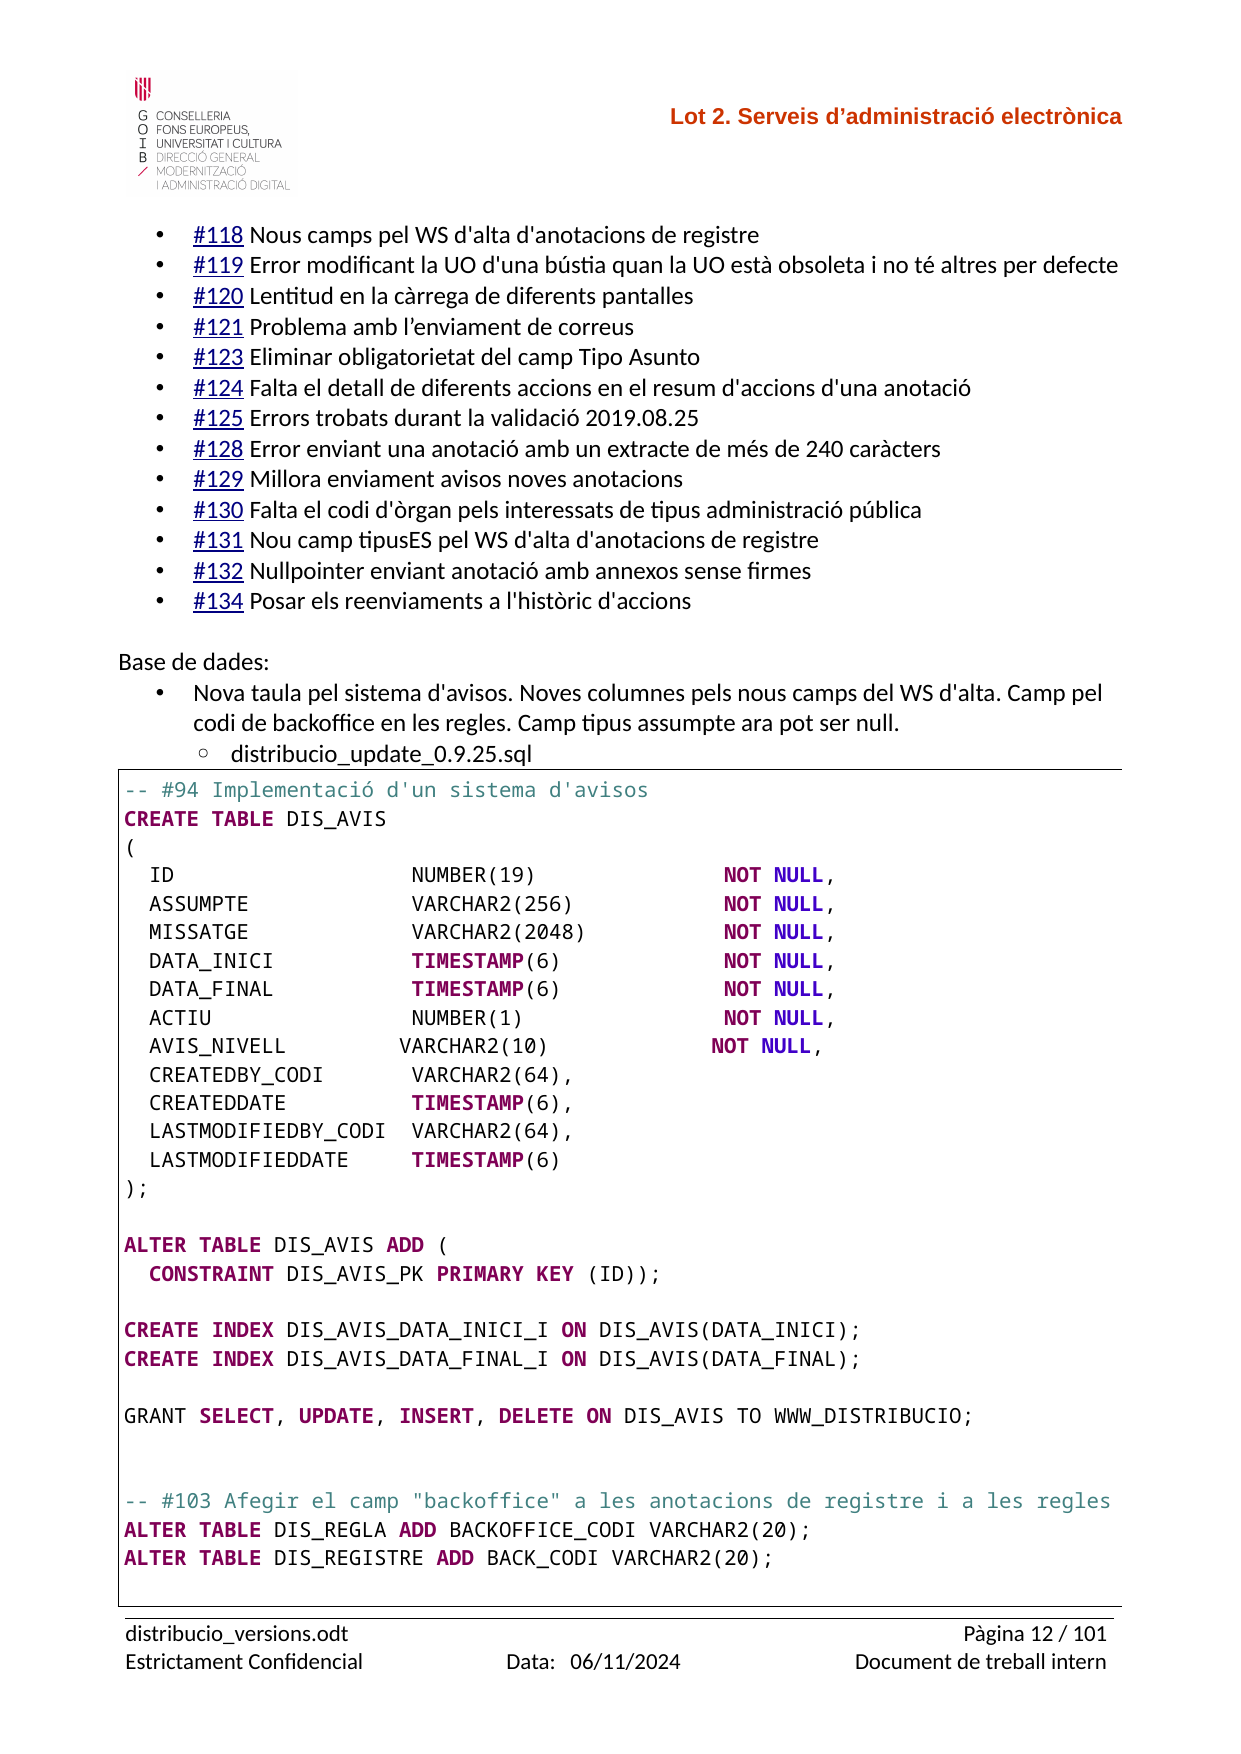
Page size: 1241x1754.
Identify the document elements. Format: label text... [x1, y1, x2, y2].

list #130 Falta el codi d'òrgan pels interessats de tipus administració pública [156, 494, 1122, 524]
list #121 Problema amb l’enviament de correus [156, 311, 1122, 341]
list #129 Millora enviament avisos noves anotacions [156, 463, 1122, 494]
list #134 Posar els reenviaments a l'històric d'accions [156, 585, 1122, 616]
list #132 Nullpointer enviant anotació amb annexos sense firmes [156, 555, 1122, 585]
list #118 Nous camps pel WS d'alta d'anotacions de registre [156, 219, 1122, 250]
list Nova taula pel sistema d'avisos. Noves columnes pels nous camps del WS d'alta. Camp pel codi de backoffice en les regles. Camp tipus assumpte ara pot ser null. [156, 677, 1122, 738]
table_header -- #94 Implementació d'un sistema d'avisos CREATE TABLE DIS_AVIS ( ID NUMBER(19) NOT NULL, ASSUMPTE VARCHAR2(256) NOT NULL, MISSATGE VARCHAR2(2048) NOT NULL, DATA_INICI TIMESTAMP(6) NOT NULL, DATA_FINAL TIMESTAMP(6) NOT NULL, ACTIU NUMBER(1) NOT NULL, AVIS_NIVELL VARCHAR2(10) NOT NULL, CREATEDBY_CODI VARCHAR2(64), CREATEDDATE TIMESTAMP(6), LASTMODIFIEDBY_CODI VARCHAR2(64), LASTMODIFIEDDATE TIMESTAMP(6) ); ALTER TABLE DIS_AVIS ADD ( CONSTRAINT DIS_AVIS_PK PRIMARY KEY (ID)); CREATE INDEX DIS_AVIS_DATA_INICI_I ON DIS_AVIS(DATA_INICI); CREATE INDEX DIS_AVIS_DATA_FINAL_I ON DIS_AVIS(DATA_FINAL); GRANT SELECT, UPDATE, INSERT, DELETE ON DIS_AVIS TO WWW_DISTRIBUCIO; -- #103 Afegir el camp "backoffice" a les anotacions de registre i a les regles ALTER TABLE DIS_REGLA ADD BACKOFFICE_CODI VARCHAR2(20); ALTER TABLE DIS_REGISTRE ADD BACK_CODI VARCHAR2(20); [119, 770, 1122, 1606]
list distribucio_update_0.9.25.sql [193, 738, 1122, 768]
list #125 Errors trobats durant la validació 2019.08.25 [156, 402, 1122, 433]
list #119 Error modificant la UO d'una bústia quan la UO està obsoleta i no té altres per defecte [156, 250, 1122, 280]
picture [126, 70, 299, 197]
list #128 Error enviant una anotació amb un extracte de més de 240 caràcters [156, 433, 1122, 463]
text Base de dades: [118, 646, 1122, 677]
list #124 Falta el detall de diferents accions en el resum d'accions d'una anotació [156, 372, 1122, 402]
list #123 Eliminar obligatorietat del camp Tipo Asunto [156, 341, 1122, 372]
list #131 Nou camp tipusES pel WS d'alta d'anotacions de registre [156, 524, 1122, 555]
list #120 Lentitud en la càrrega de diferents pantalles [156, 280, 1122, 311]
